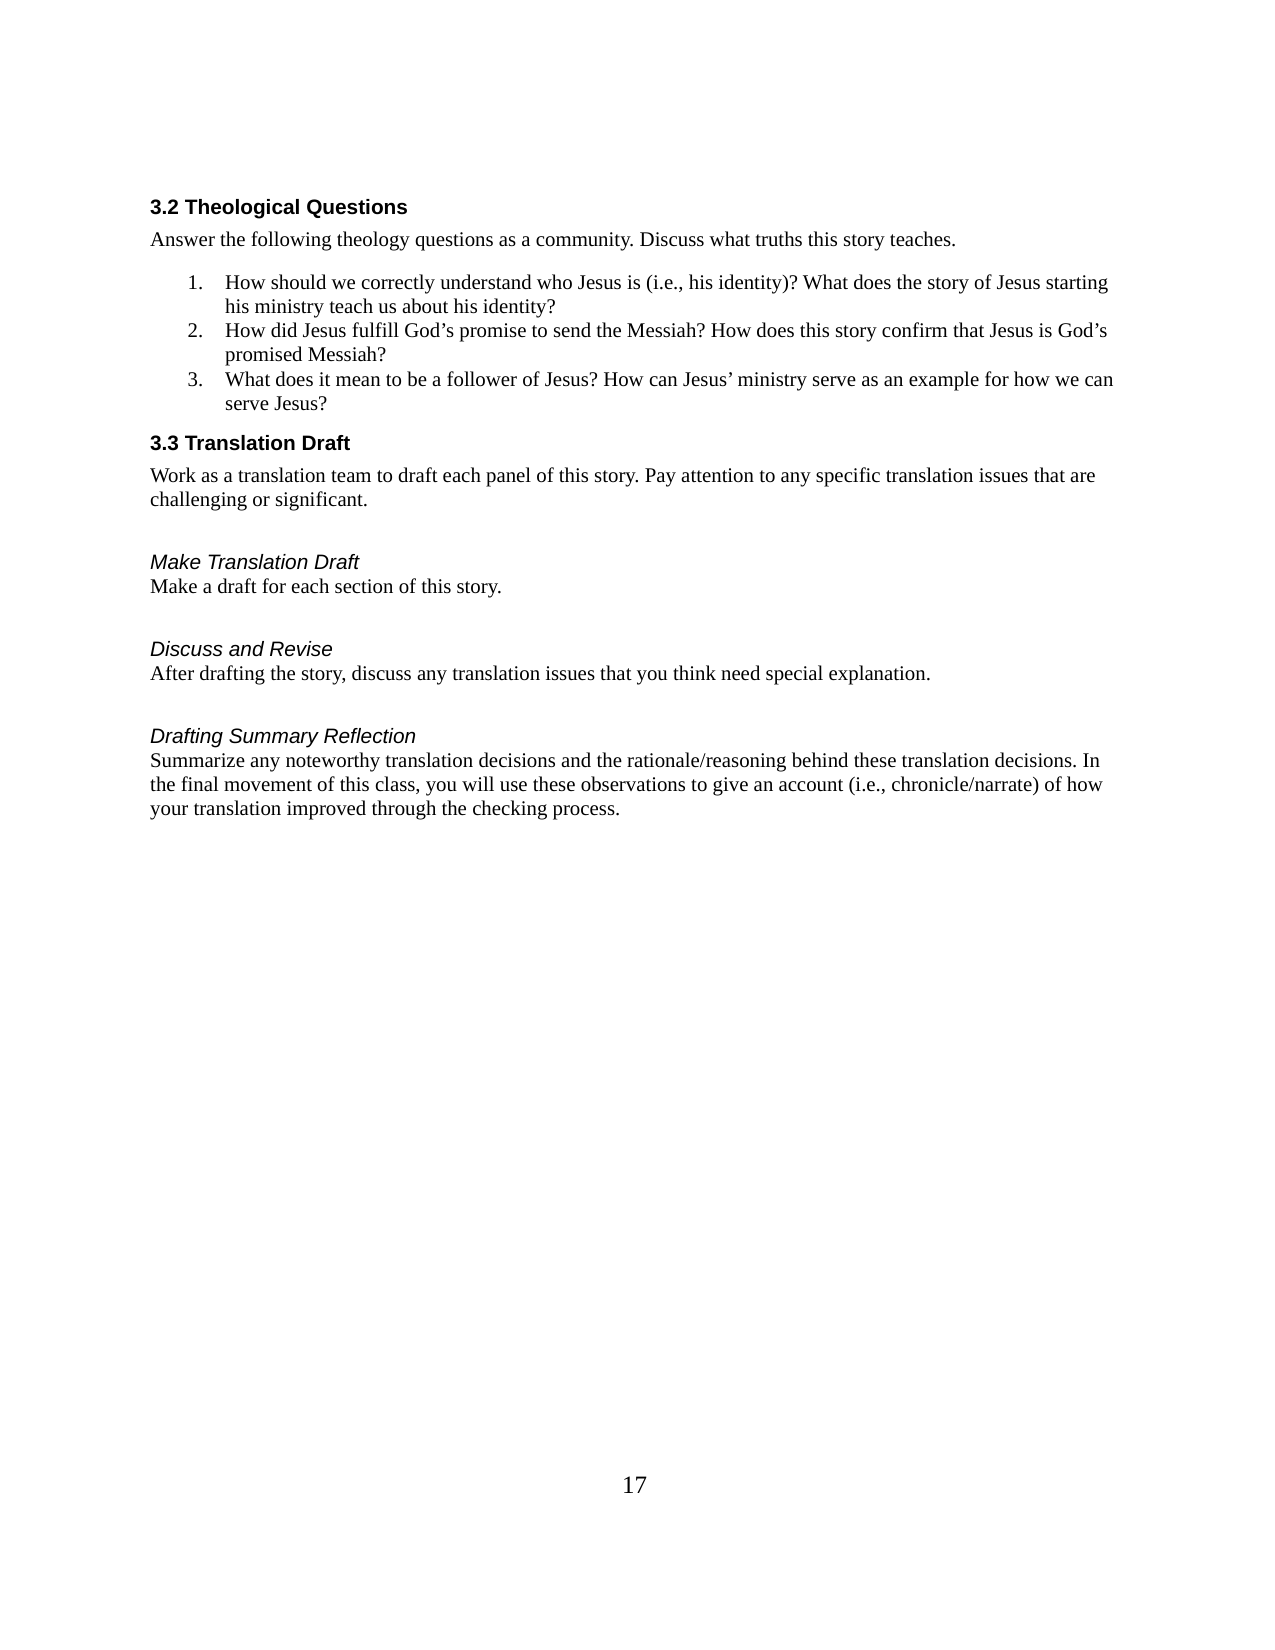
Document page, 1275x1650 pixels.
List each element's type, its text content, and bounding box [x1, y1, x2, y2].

text Summarize any noteworthy translation decisions and the rationale/reasoning behind these translation decisions. In the final movement of this class, you will use these observations to give an account (i.e., chronicle/narrate) of how your translation improved through the checking process. [150, 747, 1125, 820]
text Answer the following theology questions as a community. Discuss what truths this story teaches. [150, 227, 1125, 251]
subtitle Discuss and Revise [150, 637, 1125, 661]
subtitle Make Translation Draft [150, 549, 1125, 573]
list What does it mean to be a follower of Jesus? How can Jesus’ ministry serve as an example for how we can serve Jesus? [187, 366, 1125, 414]
subtitle 3.3 Translation Draft [150, 431, 1125, 455]
list How did Jesus fulfill God’s promise to send the Messiah? How does this story confirm that Jesus is God’s promised Messiah? [187, 318, 1125, 366]
text After drafting the story, discuss any translation issues that you think need special explanation. [150, 661, 1125, 684]
text Make a draft for each section of this story. [150, 573, 1125, 598]
subtitle 3.2 Theological Questions [150, 195, 1125, 219]
list How should we correctly understand who Jesus is (i.e., his identity)? What does the story of Jesus starting his ministry teach us about his identity? [187, 270, 1125, 318]
subtitle Drafting Summary Reflection [150, 723, 1125, 747]
text Work as a translation team to draft each panel of this story. Pay attention to any specific translation issues that are challenging or significant. [150, 462, 1125, 511]
